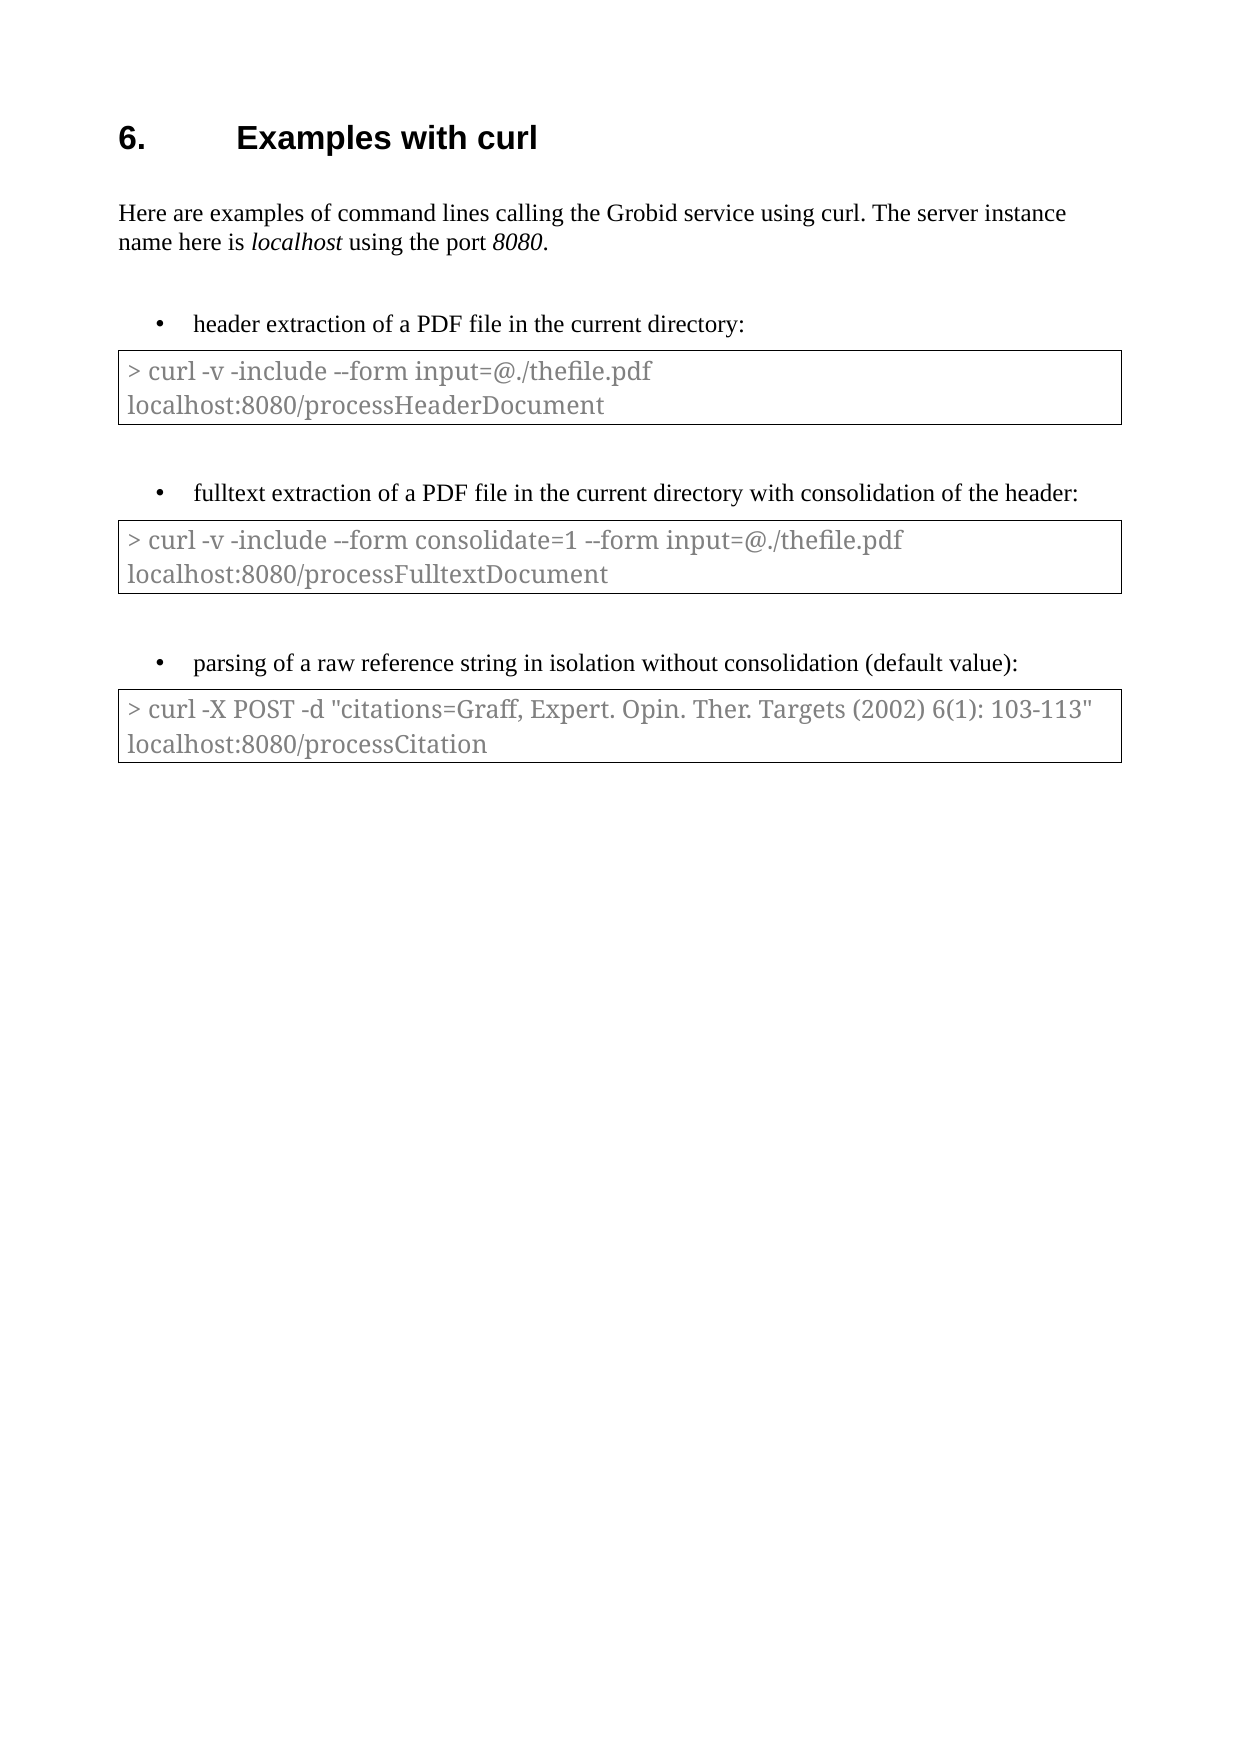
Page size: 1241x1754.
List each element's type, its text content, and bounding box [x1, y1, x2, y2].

list header extraction of a PDF file in the current directory: [156, 309, 1122, 338]
text > curl -v -include --form consolidate=1 --form input=@./thefile.pdf localhost:8080/processFulltextDocument [119, 521, 1121, 593]
list parsing of a raw reference string in isolation without consolidation (default value): [156, 648, 1122, 677]
subtitle Examples with curl [118, 118, 1122, 157]
list fulltext extraction of a PDF file in the current directory with consolidation of the header: [156, 478, 1122, 507]
text Here are examples of command lines calling the Grobid service using curl. The server instance name here is localhost using the port 8080. [118, 198, 1122, 255]
text > curl -X POST -d "citations=Graff, Expert. Opin. Ther. Targets (2002) 6(1): 103-113" localhost:8080/processCitation [119, 690, 1121, 762]
text > curl -v -include --form input=@./thefile.pdf localhost:8080/processHeaderDocument [119, 351, 1121, 424]
